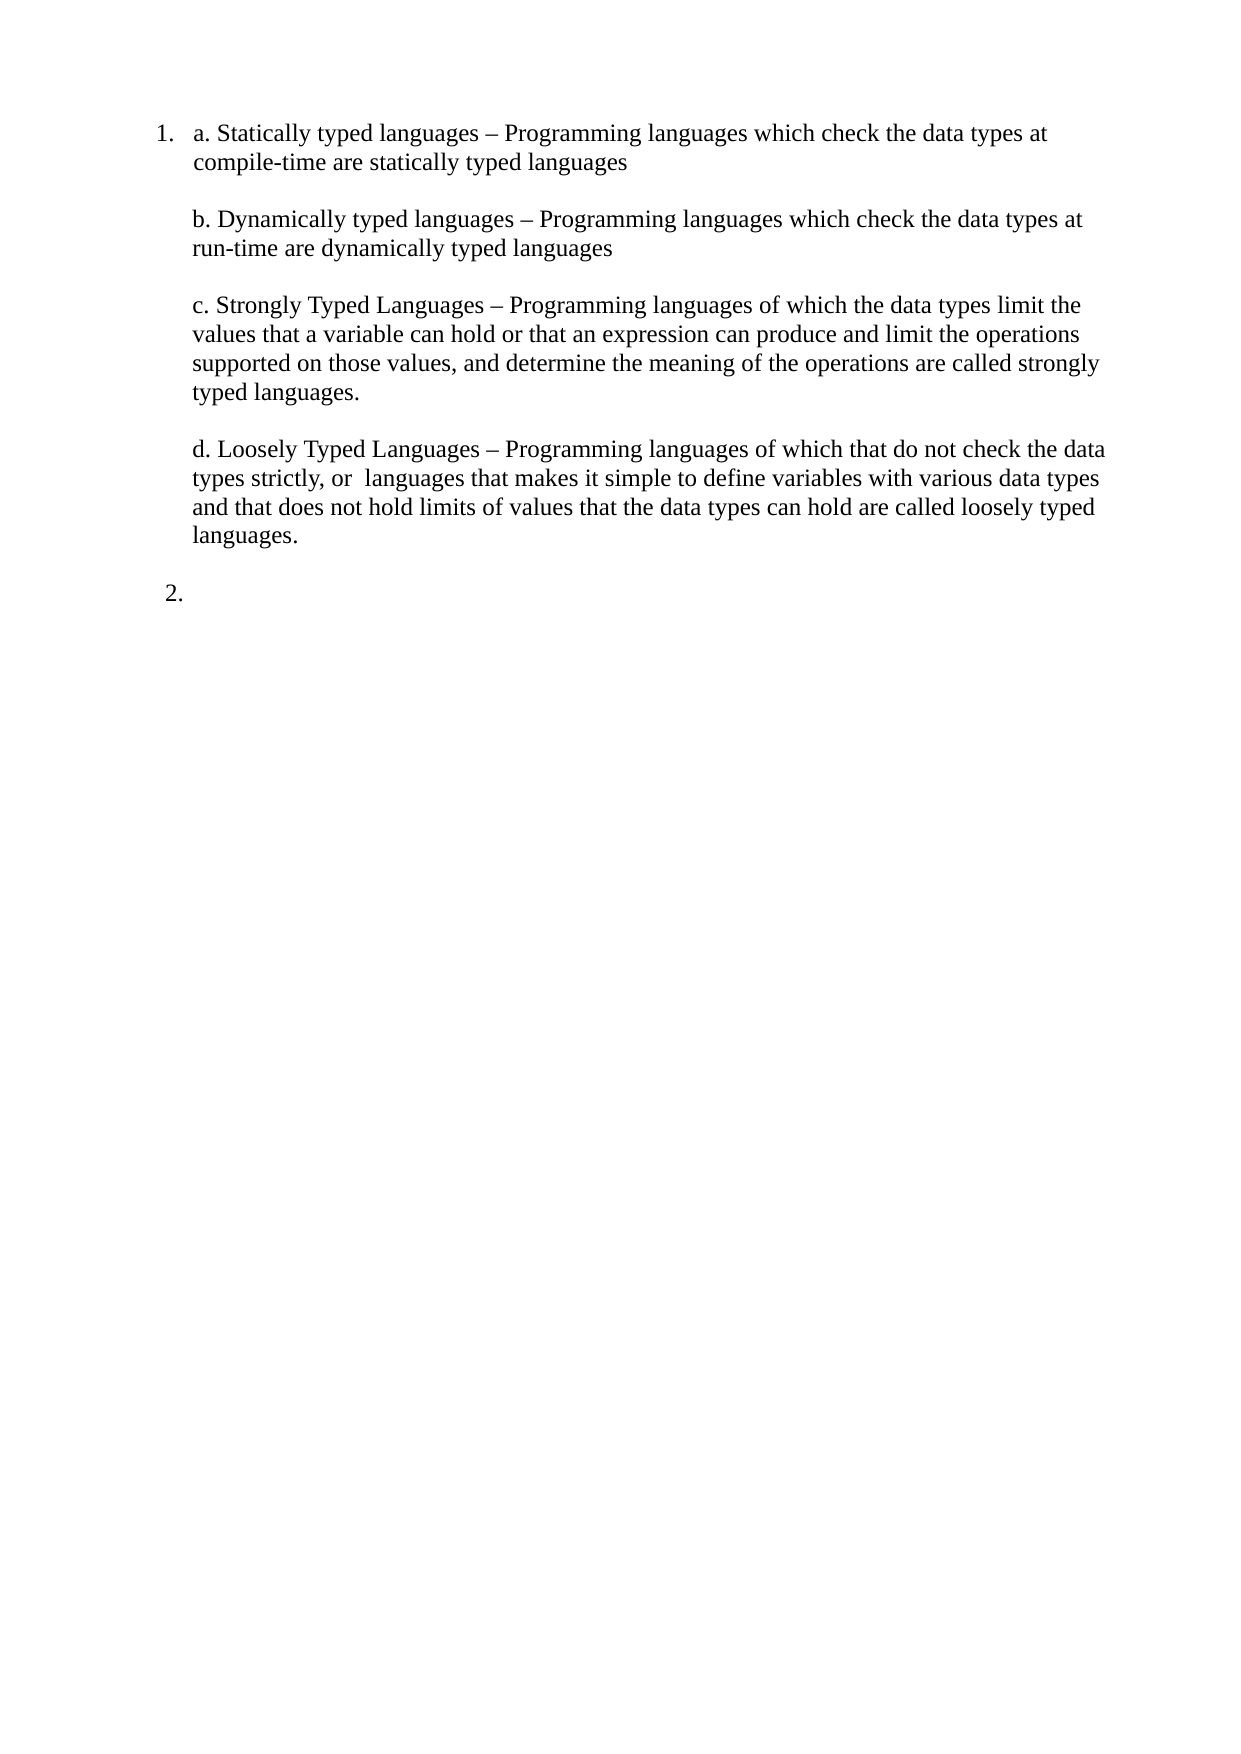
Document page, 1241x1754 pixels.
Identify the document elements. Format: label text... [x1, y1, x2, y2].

text d. Loosely Typed Languages – Programming languages of which that do not check the data types strictly, or languages that makes it simple to define variables with various data types and that does not hold limits of values that the data types can hold are called loosely typed languages. [118, 434, 1122, 549]
text b. Dynamically typed languages – Programming languages which check the data types at run-time are dynamically typed languages [118, 204, 1122, 262]
list a. Statically typed languages – Programming languages which check the data types at compile-time are statically typed languages [156, 118, 1122, 176]
text c. Strongly Typed Languages – Programming languages of which the data types limit the values that a variable can hold or that an expression can produce and limit the operations supported on those values, and determine the meaning of the operations are called strongly typed languages. [118, 291, 1122, 406]
text 2. [165, 578, 1122, 607]
